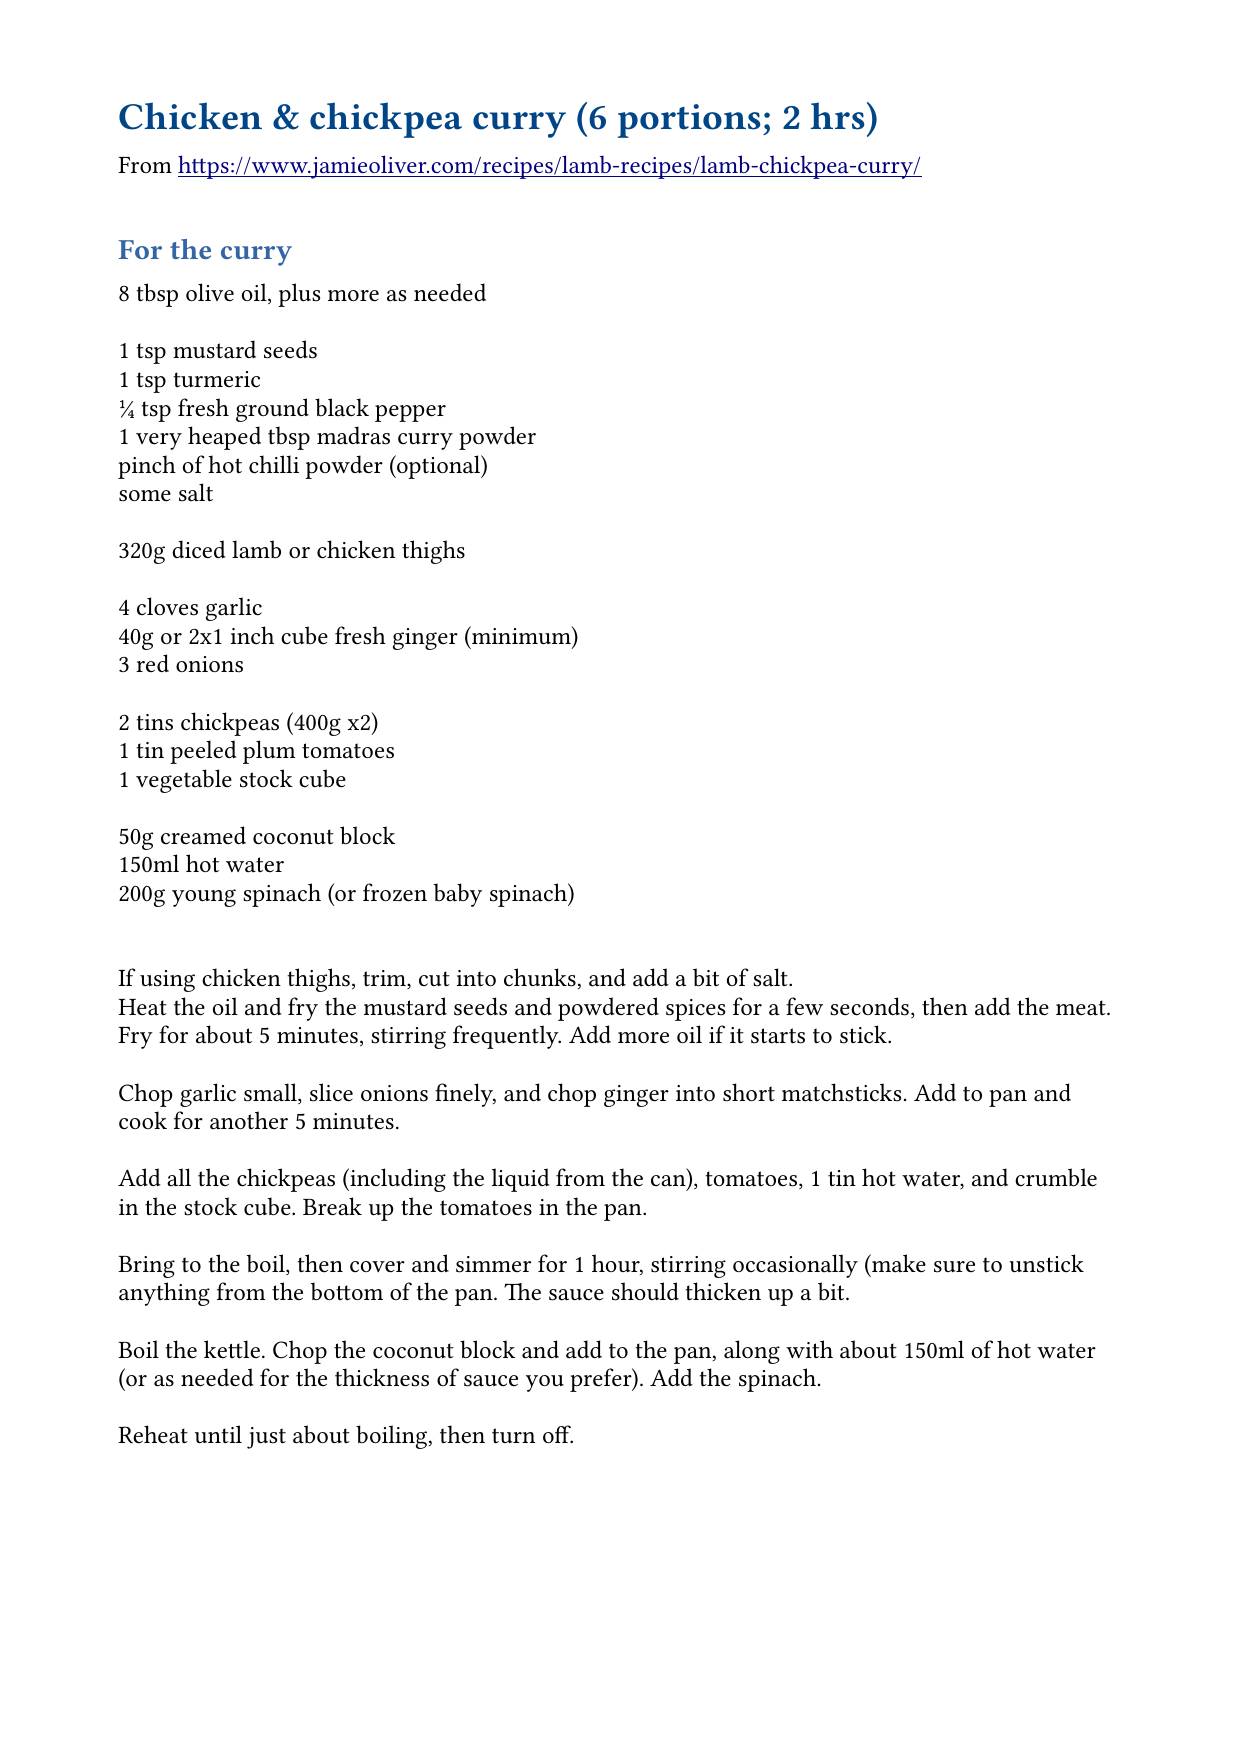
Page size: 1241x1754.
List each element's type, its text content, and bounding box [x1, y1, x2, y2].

text 1 vegetable stock cube [118, 764, 1122, 793]
text 50g creamed coconut block [118, 822, 1122, 850]
text 200g young spinach (or frozen baby spinach) [118, 879, 1122, 907]
text Bring to the boil, then cover and simmer for 1 hour, stirring occasionally (make sure to unstick anything from the bottom of the pan. The sauce should thicken up a bit. [118, 1250, 1122, 1307]
text 40g or 2x1 inch cube fresh ginger (minimum) [118, 622, 1122, 650]
text 320g diced lamb or chicken thighs [118, 536, 1122, 565]
text 3 red onions [118, 650, 1122, 679]
text 1 tsp turmeric [118, 365, 1122, 393]
text Boil the kettle. Chop the coconut block and add to the pan, along with about 150ml of hot water (or as needed for the thickness of sauce you prefer). Add the spinach. [118, 1336, 1122, 1393]
text some salt [118, 479, 1122, 508]
text If using chicken thighs, trim, cut into chunks, and add a bit of salt. [118, 964, 1122, 993]
text Add all the chickpeas (including the liquid from the can), tomatoes, 1 tin hot water, and crumble in the stock cube. Break up the tomatoes in the pan. [118, 1164, 1122, 1221]
text pinch of hot chilli powder (optional) [118, 451, 1122, 479]
text 8 tbsp olive oil, plus more as needed [118, 279, 1122, 308]
subtitle Chicken & chickpea curry (6 portions; 2 hrs) [118, 96, 1122, 139]
text Reheat until just about boiling, then turn off. [118, 1421, 1122, 1450]
text 4 cloves garlic [118, 593, 1122, 622]
text ¼ tsp fresh ground black pepper [118, 393, 1122, 422]
text Heat the oil and fry the mustard seeds and powdered spices for a few seconds, then add the meat. [118, 993, 1122, 1021]
text 2 tins chickpeas (400g x2) [118, 707, 1122, 736]
text Fry for about 5 minutes, stirring frequently. Add more oil if it starts to stick. [118, 1021, 1122, 1050]
text 1 tin peeled plum tomatoes [118, 736, 1122, 764]
text 1 tsp mustard seeds [118, 336, 1122, 365]
text From https://www.jamieoliver.com/recipes/lamb-recipes/lamb-chickpea-curry/ [118, 152, 1122, 180]
subtitle For the curry [118, 234, 1122, 267]
text 1 very heaped tbsp madras curry powder [118, 422, 1122, 451]
text 150ml hot water [118, 850, 1122, 879]
text Chop garlic small, slice onions finely, and chop ginger into short matchsticks. Add to pan and cook for another 5 minutes. [118, 1078, 1122, 1136]
